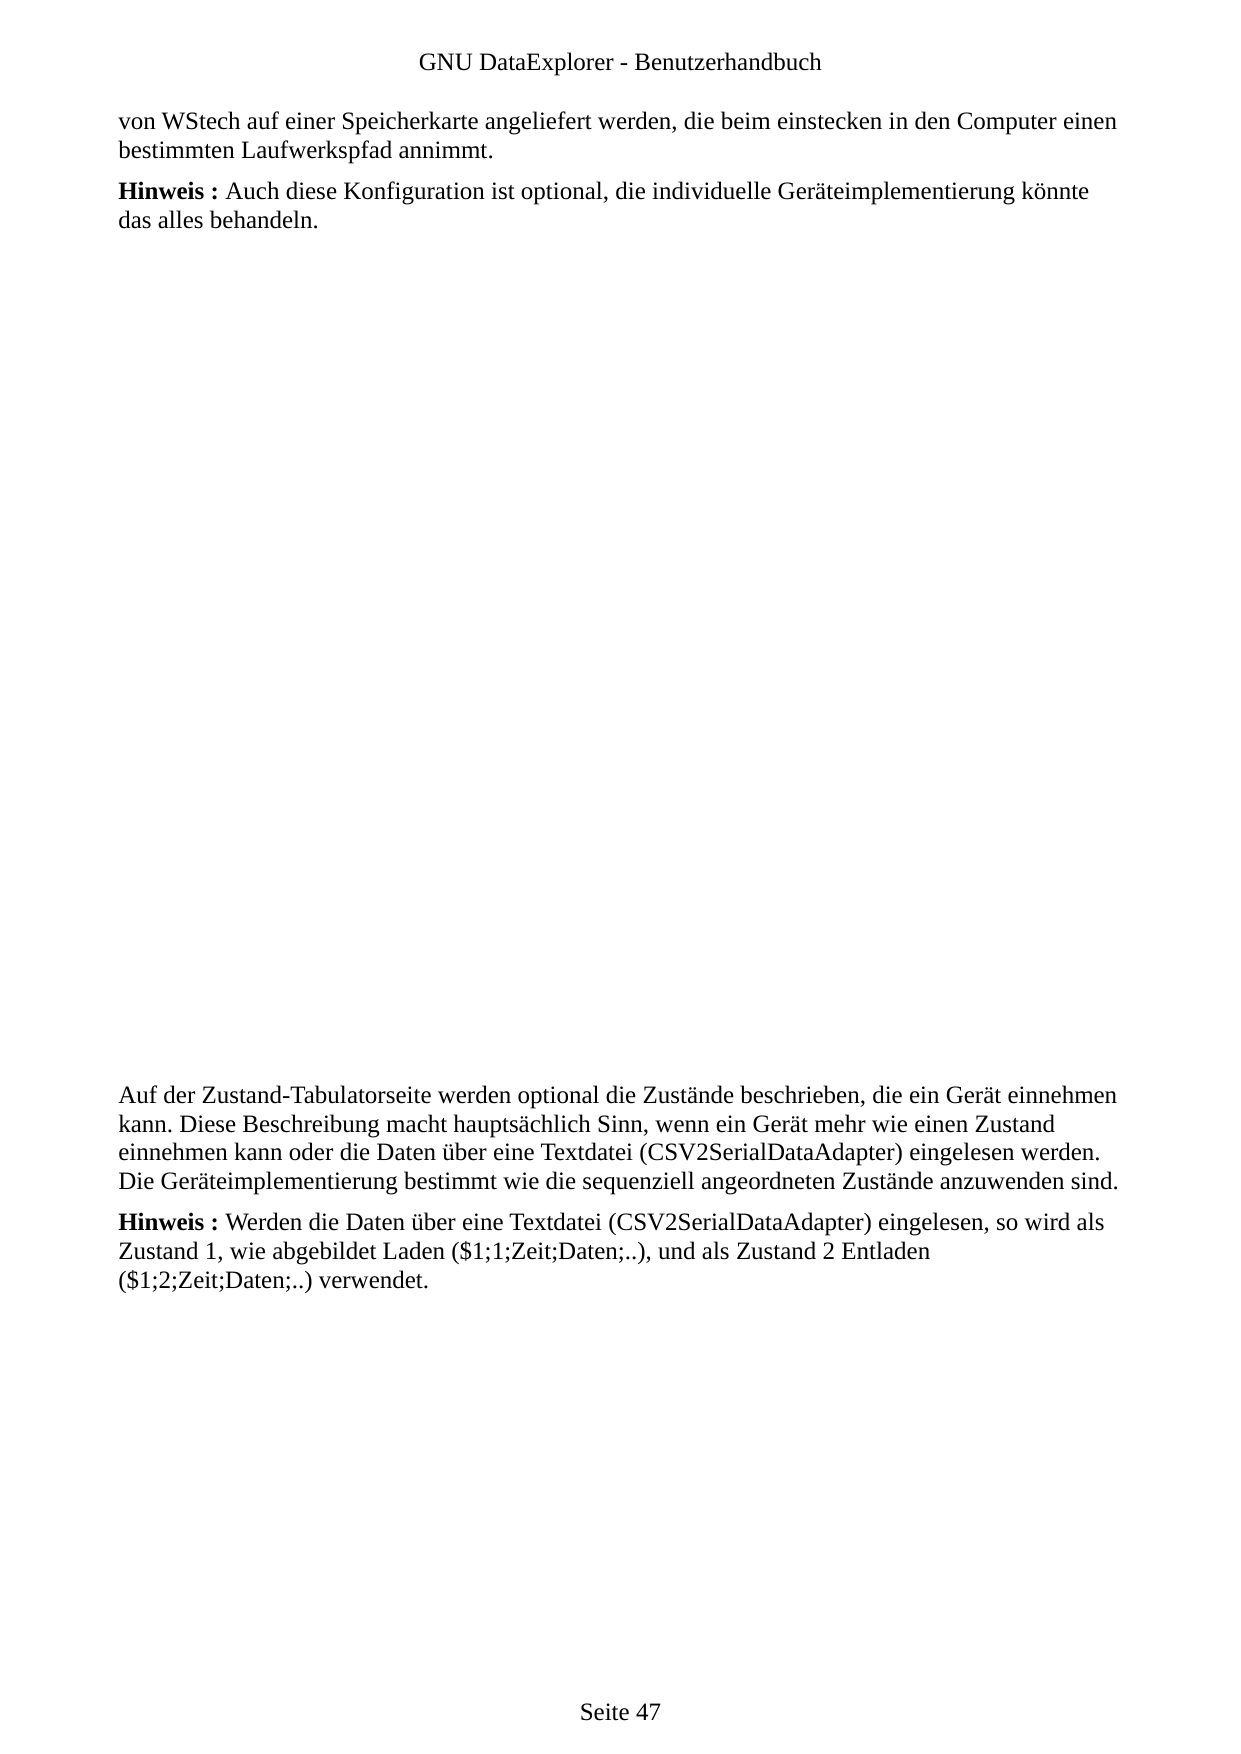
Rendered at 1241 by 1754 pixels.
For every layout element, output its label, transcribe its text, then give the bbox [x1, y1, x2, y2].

text Hinweis : Auch diese Konfiguration ist optional, die individuelle Geräteimplementierung könnte das alles behandeln. [118, 176, 1122, 234]
text von WStech auf einer Speicherkarte angeliefert werden, die beim einstecken in den Computer einen bestimmten Laufwerkspfad annimmt. [118, 106, 1122, 164]
text Hinweis : Werden die Daten über eine Textdatei (CSV2SerialDataAdapter) eingelesen, so wird als Zustand 1, wie abgebildet Laden ($1;1;Zeit;Daten;..), und als Zustand 2 Entladen ($1;2;Zeit;Daten;..) verwendet. [118, 1207, 1122, 1294]
text Auf der Zustand-Tabulatorseite werden optional die Zustände beschrieben, die ein Gerät einnehmen kann. Diese Beschreibung macht hauptsächlich Sinn, wenn ein Gerät mehr wie einen Zustand einnehmen kann oder die Daten über eine Textdatei (CSV2SerialDataAdapter) eingelesen werden. Die Geräteimplementierung bestimmt wie die sequenziell angeordneten Zustände anzuwenden sind. [118, 575, 1122, 1195]
